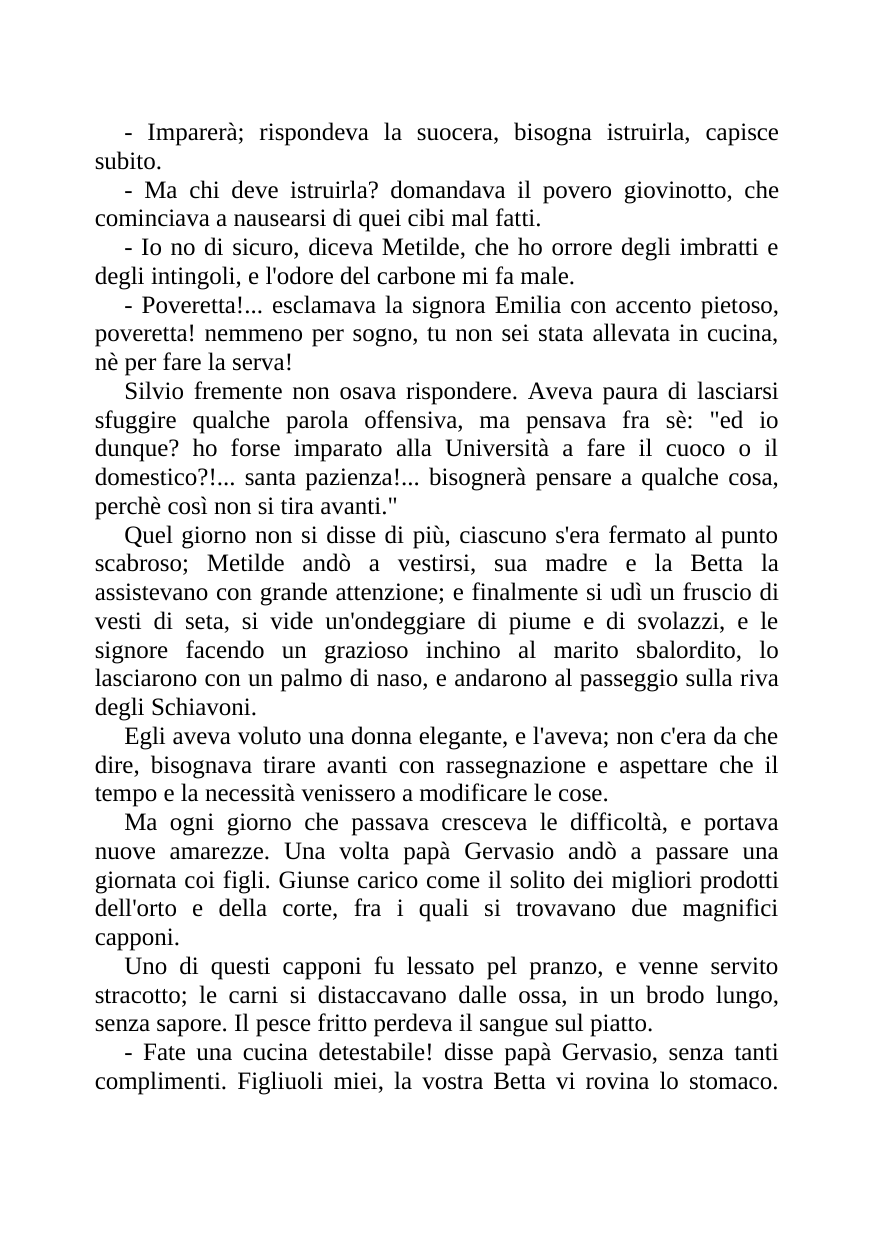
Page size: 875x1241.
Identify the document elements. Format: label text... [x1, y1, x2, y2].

text Quel giorno non si disse di più, ciascuno s'era fermato al punto scabroso; Metilde andò a vestirsi, sua madre e la Betta la assistevano con grande attenzione; e finalmente si udì un fruscio di vesti di seta, si vide un'ondeggiare di piume e di svolazzi, e le signore facendo un grazioso inchino al marito sbalordito, lo lasciarono con un palmo di naso, e andarono al passeggio sulla riva degli Schiavoni. [94, 520, 779, 721]
text Egli aveva voluto una donna elegante, e l'aveva; non c'era da che dire, bisognava tirare avanti con rassegnazione e aspettare che il tempo e la necessità venissero a modificare le cose. [94, 721, 779, 807]
text - Io no di sicuro, diceva Metilde, che ho orrore degli imbratti e degli intingoli, e l'odore del carbone mi fa male. [94, 232, 779, 290]
text - Poveretta!... esclamava la signora Emilia con accento pietoso, poveretta! nemmeno per sogno, tu non sei stata allevata in cucina, nè per fare la serva! [94, 290, 779, 376]
text - Ma chi deve istruirla? domandava il povero giovinotto, che cominciava a nausearsi di quei cibi mal fatti. [94, 175, 779, 232]
text - Imparerà; rispondeva la suocera, bisogna istruirla, capisce subito. [94, 117, 779, 175]
text Uno di questi capponi fu lessato pel pranzo, e venne servito stracotto; le carni si distaccavano dalle ossa, in un brodo lungo, senza sapore. Il pesce fritto perdeva il sangue sul piatto. [94, 951, 779, 1037]
text Silvio fremente non osava rispondere. Aveva paura di lasciarsi sfuggire qualche parola offensiva, ma pensava fra sè: "ed io dunque? ho forse imparato alla Università a fare il cuoco o il domestico?!... santa pazienza!... bisognerà pensare a qualche cosa, perchè così non si tira avanti." [94, 376, 779, 520]
text - Fate una cucina detestabile! disse papà Gervasio, senza tanti complimenti. Figliuoli miei, la vostra Betta vi rovina lo stomaco. [94, 1037, 779, 1095]
text Ma ogni giorno che passava cresceva le difficoltà, e portava nuove amarezze. Una volta papà Gervasio andò a passare una giornata coi figli. Giunse carico come il solito dei migliori prodotti dell'orto e della corte, fra i quali si trovavano due magnifici capponi. [94, 807, 779, 951]
